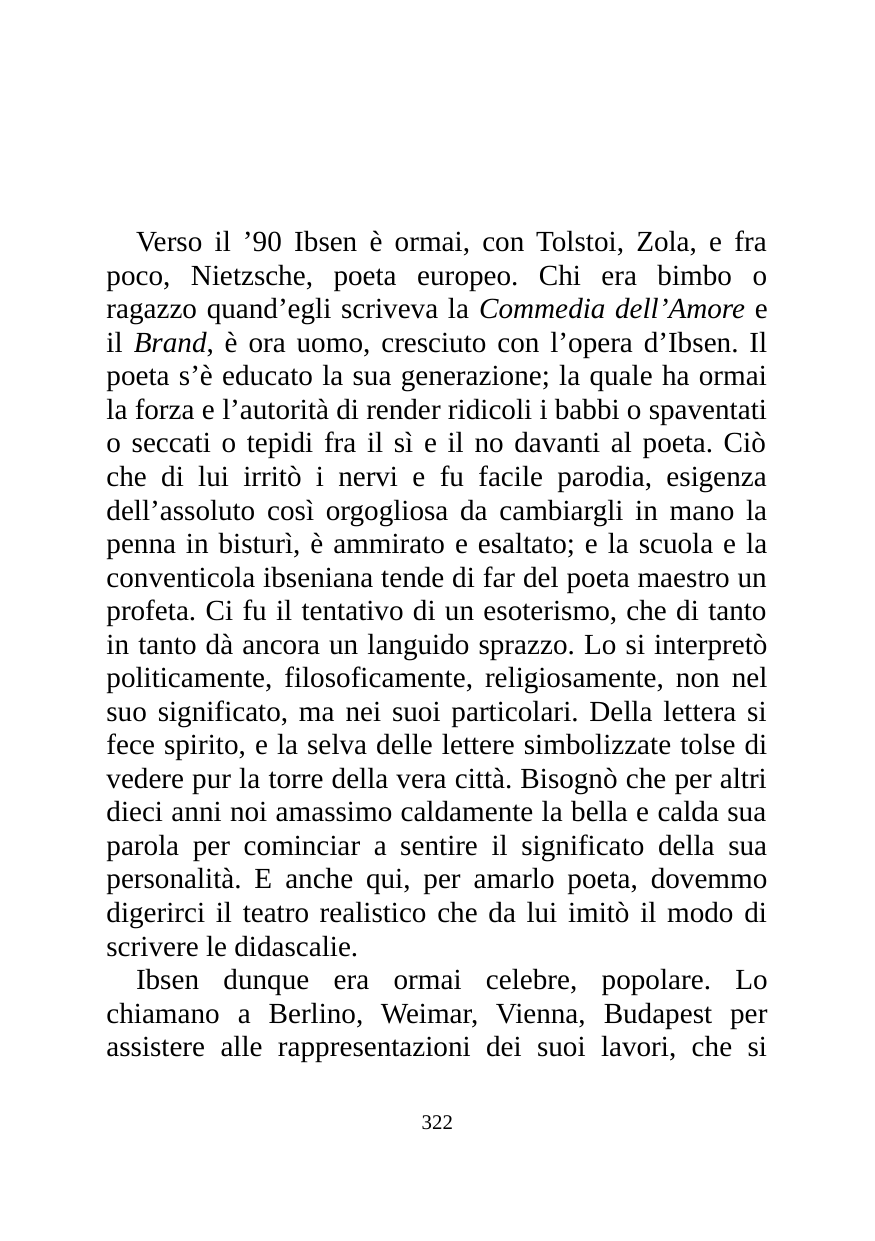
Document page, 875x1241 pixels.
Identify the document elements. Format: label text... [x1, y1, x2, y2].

text Verso il ’90 Ibsen è ormai, con Tolstoi, Zola, e fra poco, Nietzsche, poeta europeo. Chi era bimbo o ragazzo quand’egli scriveva la Commedia dell’Amore e il Brand, è ora uomo, cresciuto con l’opera d’Ibsen. Il poeta s’è educato la sua generazione; la quale ha ormai la forza e l’autorità di render ridicoli i babbi o spaventati o seccati o tepidi fra il sì e il no davanti al poeta. Ciò che di lui irritò i nervi e fu facile parodia, esigenza dell’assoluto così orgogliosa da cambiargli in mano la penna in bisturì, è ammirato e esaltato; e la scuola e la conventicola ibseniana tende di far del poeta maestro un profeta. Ci fu il tentativo di un esoterismo, che di tanto in tanto dà ancora un languido sprazzo. Lo si interpretò politicamente, filosoficamente, religiosamente, non nel suo significato, ma nei suoi particolari. Della lettera si fece spirito, e la selva delle lettere simbolizzate tolse di vedere pur la torre della vera città. Bisognò che per altri dieci anni noi amassimo caldamente la bella e calda sua parola per cominciar a sentire il significato della sua personalità. E anche qui, per amarlo poeta, dovemmo digerirci il teatro realistico che da lui imitò il modo di scrivere le didascalie. [106, 224, 768, 962]
text Ibsen dunque era ormai celebre, popolare. Lo chiamano a Berlino, Weimar, Vienna, Budapest per assistere alle rappresentazioni dei suoi lavori, che si [106, 962, 768, 1063]
